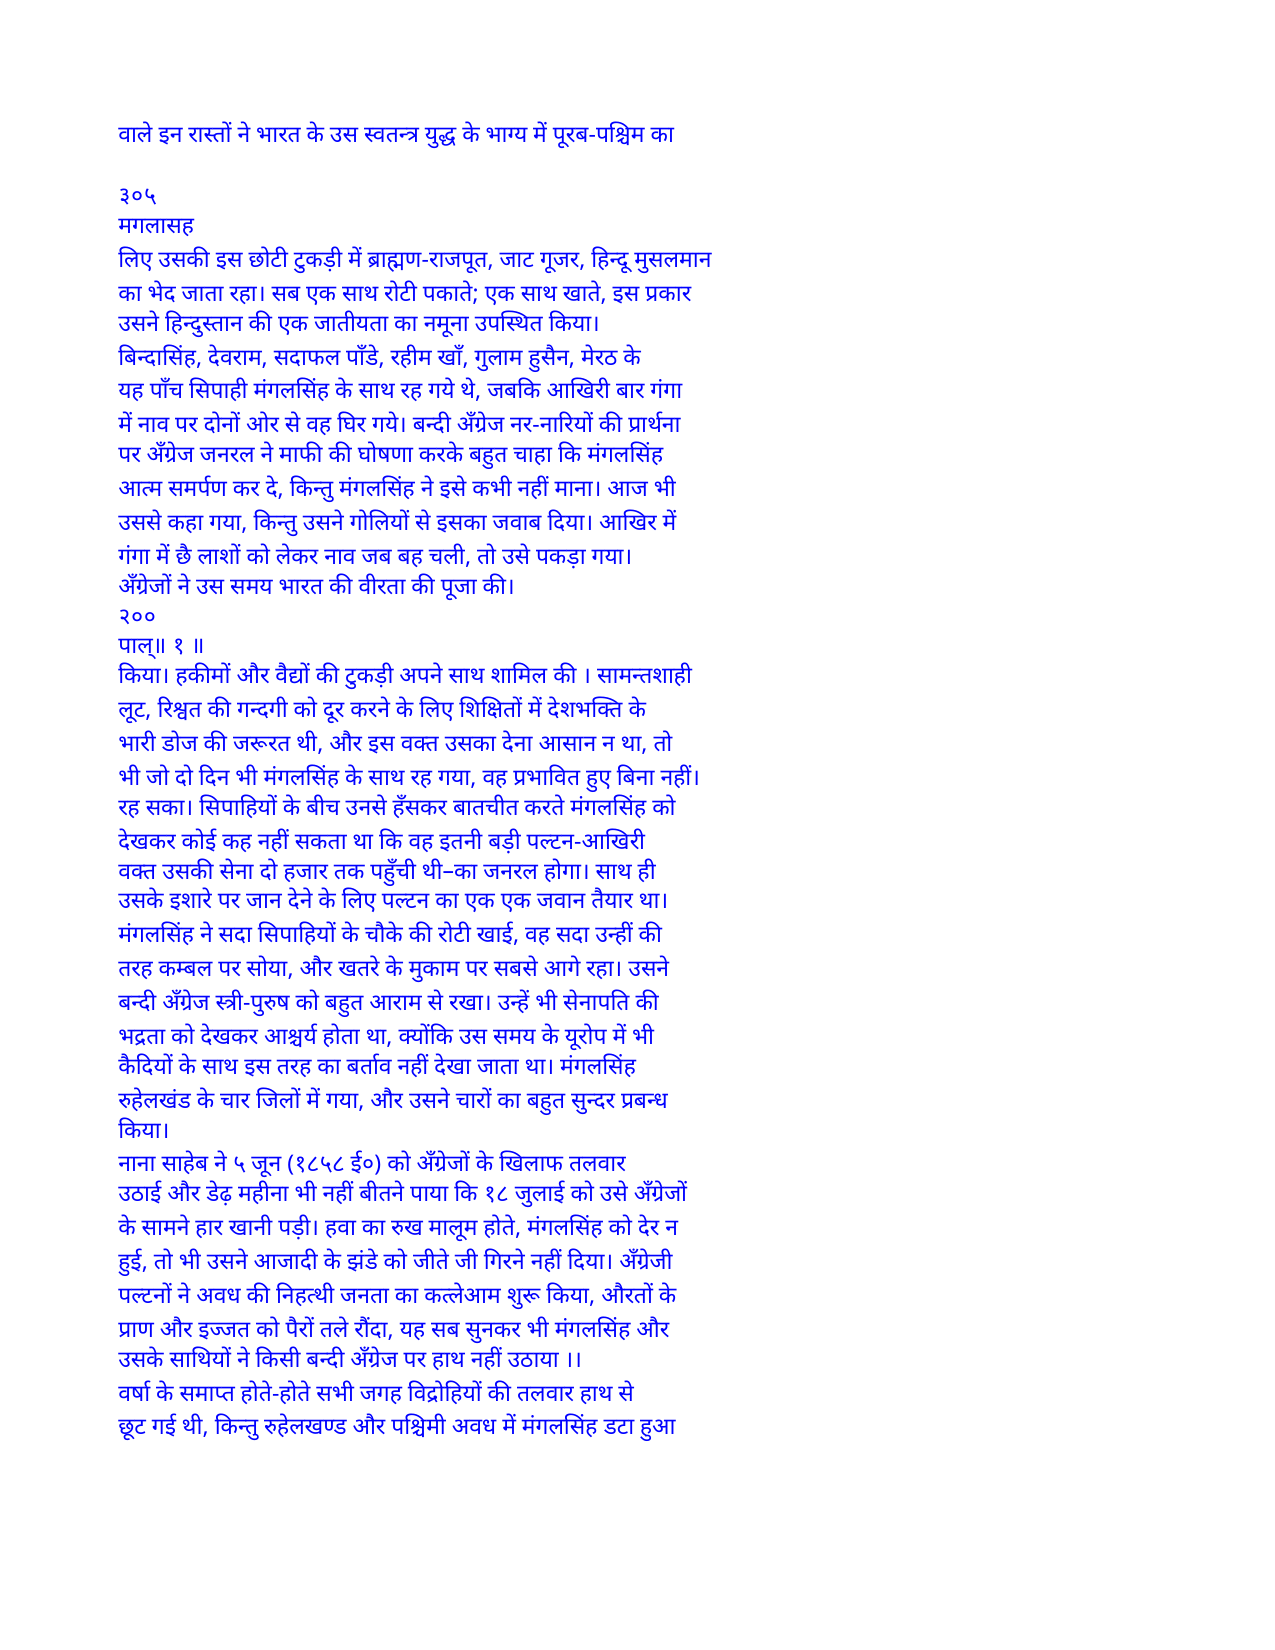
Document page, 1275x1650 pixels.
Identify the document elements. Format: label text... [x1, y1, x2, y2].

text के सामने हार खानी पड़ी। हवा का रुख मालूम होते, मंगलसिंह को देर न [118, 1211, 1157, 1245]
text मगलासह [118, 213, 1157, 243]
text उठाई और डेढ़ महीना भी नहीं बीतने पाया कि १८ जुलाई को उसे अँग्रेजों [118, 1181, 1157, 1211]
text पल्टनों ने अवध की निहत्थी जनता का कत्लेआम शुरू किया, औरतों के [118, 1279, 1157, 1313]
text गंगा में छै लाशों को लेकर नाव जब बह चली, तो उसे पकड़ा गया। [118, 540, 1157, 574]
text मंगलसिंह ने सदा सिपाहियों के चौके की रोटी खाई, वह सदा उन्हीं की [118, 918, 1157, 952]
text यह पाँच सिपाही मंगलसिंह के साथ रह गये थे, जबकि आखिरी बार गंगा [118, 374, 1157, 408]
text प्राण और इज्जत को पैरों तले रौंदा, यह सब सुनकर भी मंगलसिंह और [118, 1313, 1157, 1347]
text अँग्रेजों ने उस समय भारत की वीरता की पूजा की। [118, 574, 1157, 603]
text पाल्॥ १ ॥ [118, 633, 1157, 663]
text भी जो दो दिन भी मंगलसिंह के साथ रह गया, वह प्रभावित हुए बिना नहीं। [118, 761, 1157, 795]
text में नाव पर दोनों ओर से वह घिर गये। बन्दी अँग्रेज नर-नारियों की प्रार्थना [118, 408, 1157, 442]
text तरह कम्बल पर सोया, और खतरे के मुकाम पर सबसे आगे रहा। उसने [118, 952, 1157, 986]
text उसके साथियों ने किसी बन्दी अँग्रेज पर हाथ नहीं उठाया ।। [118, 1347, 1157, 1376]
text भारी डोज की जरूरत थी, और इस वक्त उसका देना आसान न था, तो [118, 727, 1157, 761]
text कैदियों के साथ इस तरह का बर्ताव नहीं देखा जाता था। मंगलसिंह [118, 1054, 1157, 1084]
text भद्रता को देखकर आश्चर्य होता था, क्योंकि उस समय के यूरोप में भी [118, 1020, 1157, 1054]
text नाना साहेब ने ५ जून (१८५८ ई०) को अँग्रेजों के खिलाफ तलवार [118, 1147, 1157, 1181]
text बिन्दासिंह, देवराम, सदाफल पाँडे, रहीम खाँ, गुलाम हुसैन, मेरठ के [118, 341, 1157, 374]
text वाले इन रास्तों ने भारत के उस स्वतन्त्र युद्ध के भाग्य में पूरब-पश्चिम का [118, 118, 1157, 152]
text किया। हकीमों और वैद्यों की टुकड़ी अपने साथ शामिल की । सामन्तशाही [118, 663, 1157, 693]
text उसने हिन्दुस्तान की एक जातीयता का नमूना उपस्थित किया। [118, 311, 1157, 341]
text देखकर कोई कह नहीं सकता था कि वह इतनी बड़ी पल्टन-आखिरी [118, 825, 1157, 858]
text उससे कहा गया, किन्तु उसने गोलियों से इसका जवाब दिया। आखिर में [118, 506, 1157, 540]
text वर्षा के समाप्त होते-होते सभी जगह विद्रोहियों की तलवार हाथ से [118, 1376, 1157, 1410]
text का भेद जाता रहा। सब एक साथ रोटी पकाते; एक साथ खाते, इस प्रकार [118, 277, 1157, 311]
text किया। [118, 1117, 1157, 1147]
text वक्त उसकी सेना दो हजार तक पहुँची थी–का जनरल होगा। साथ ही [118, 858, 1157, 888]
text रह सका। सिपाहियों के बीच उनसे हँसकर बातचीत करते मंगलसिंह को [118, 795, 1157, 825]
text आत्म समर्पण कर दे, किन्तु मंगलसिंह ने इसे कभी नहीं माना। आज भी [118, 472, 1157, 506]
text लूट, रिश्वत की गन्दगी को दूर करने के लिए शिक्षितों में देशभक्ति के [118, 693, 1157, 727]
text उसके इशारे पर जान देने के लिए पल्टन का एक एक जवान तैयार था। [118, 888, 1157, 918]
text हुई, तो भी उसने आजादी के झंडे को जीते जी गिरने नहीं दिया। अँग्रेजी [118, 1245, 1157, 1279]
text लिए उसकी इस छोटी टुकड़ी में ब्राह्मण-राजपूत, जाट गूजर, हिन्दू मुसलमान [118, 243, 1157, 277]
text छूट गई थी, किन्तु रुहेलखण्ड और पश्चिमी अवध में मंगलसिंह डटा हुआ [118, 1410, 1157, 1444]
text २०० [118, 603, 1157, 633]
text रुहेलखंड के चार जिलों में गया, और उसने चारों का बहुत सुन्दर प्रबन्ध [118, 1084, 1157, 1117]
text बन्दी अँग्रेज स्त्री-पुरुष को बहुत आराम से रखा। उन्हें भी सेनापति की [118, 986, 1157, 1020]
text पर अँग्रेज जनरल ने माफी की घोषणा करके बहुत चाहा कि मंगलसिंह [118, 442, 1157, 472]
text ३०५ [118, 183, 1157, 213]
